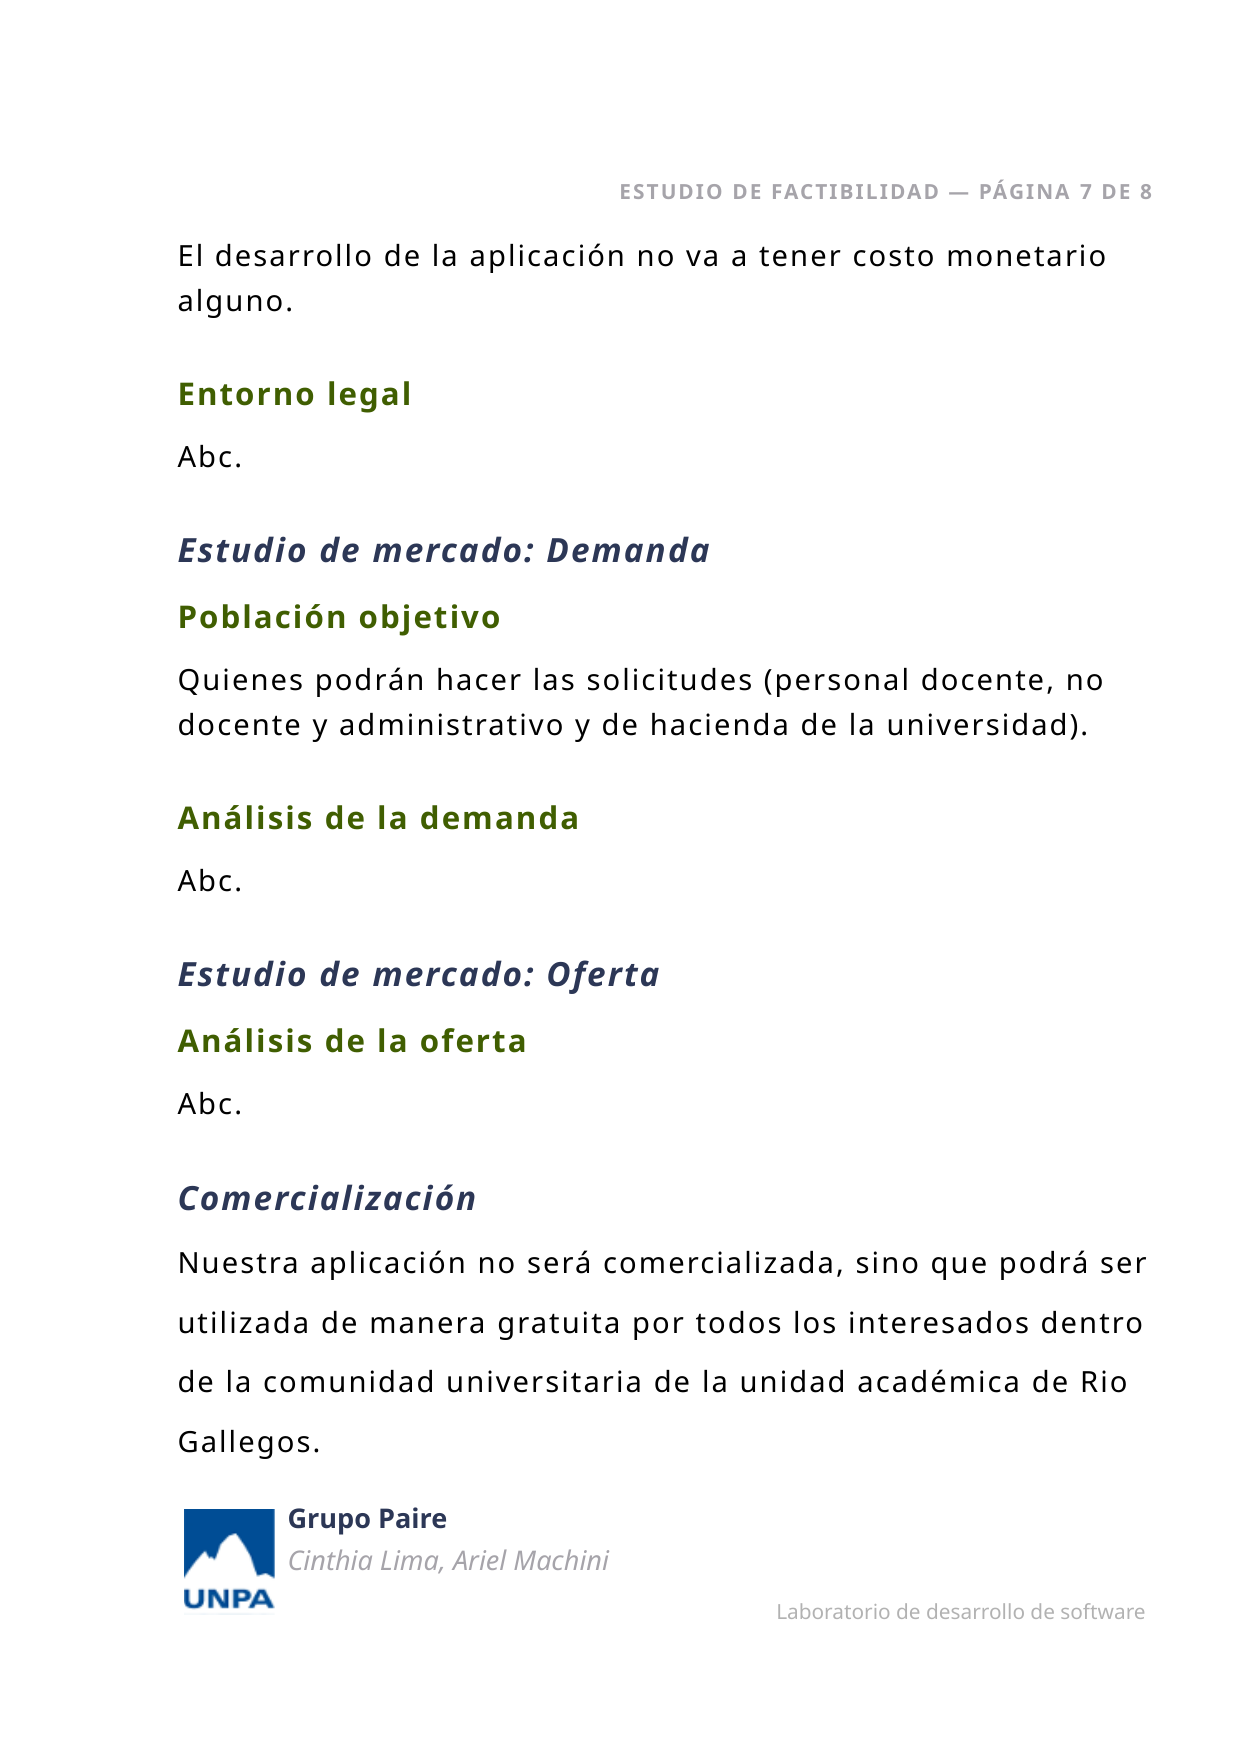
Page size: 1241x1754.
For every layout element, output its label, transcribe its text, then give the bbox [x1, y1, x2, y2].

text Abc. [177, 1083, 1152, 1123]
text Entorno legal [177, 372, 1152, 414]
text Análisis de la demanda [177, 796, 1152, 838]
text Abc. [177, 436, 1152, 476]
text Estudio de mercado: Demanda [177, 527, 1152, 572]
text Estudio de mercado: Oferta [177, 951, 1152, 996]
picture [184, 1509, 275, 1615]
text Quienes podrán hacer las solicitudes (personal docente, no docente y administrativo y de hacienda de la universidad). [177, 659, 1152, 744]
text Comercialización [177, 1174, 1152, 1220]
text Población objetivo [177, 595, 1152, 638]
text Nuestra aplicación no será comercializada, sino que podrá ser utilizada de manera gratuita por todos los interesados dentro de la comunidad universitaria de la unidad académica de Rio Gallegos. [177, 1242, 1152, 1461]
text Análisis de la oferta [177, 1019, 1152, 1062]
text Abc. [177, 860, 1152, 899]
text El desarrollo de la aplicación no va a tener costo monetario alguno. [177, 235, 1152, 320]
